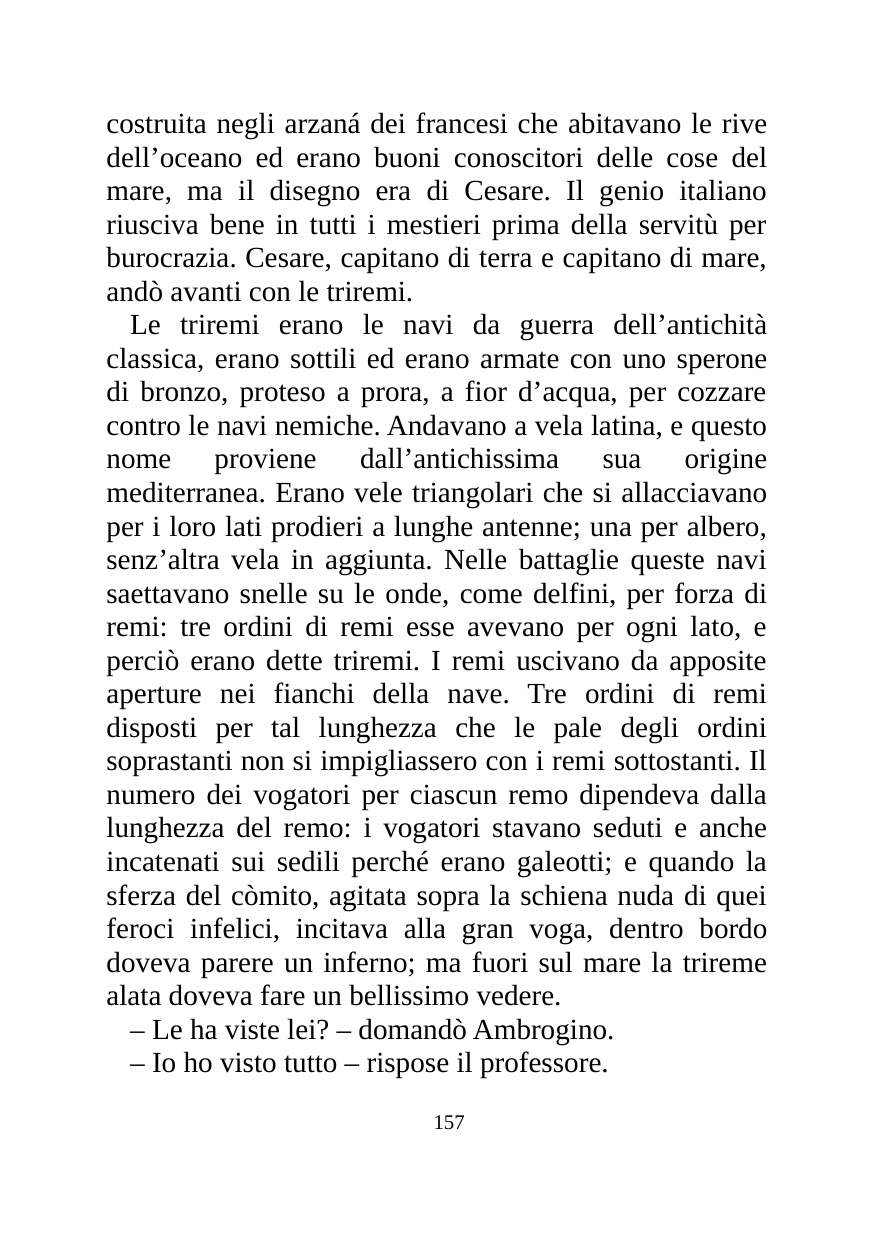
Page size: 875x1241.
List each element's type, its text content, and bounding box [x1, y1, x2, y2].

text costruita negli arzaná dei francesi che abitavano le rive dell’oceano ed erano buoni conoscitori delle cose del mare, ma il disegno era di Cesare. Il genio italiano riusciva bene in tutti i mestieri prima della servitù per burocrazia. Cesare, capitano di terra e capitano di mare, andò avanti con le triremi. [106, 106, 768, 307]
text – Le ha viste lei? – domandò Ambrogino. [106, 1012, 768, 1045]
text – Io ho visto tutto – rispose il professore. [106, 1045, 768, 1079]
text Le triremi erano le navi da guerra dell’antichità classica, erano sottili ed erano armate con uno sperone di bronzo, proteso a prora, a fior d’acqua, per cozzare contro le navi nemiche. Andavano a vela latina, e questo nome proviene dall’antichissima sua origine mediterranea. Erano vele triangolari che si allacciavano per i loro lati prodieri a lunghe antenne; una per albero, senz’altra vela in aggiunta. Nelle battaglie queste navi saettavano snelle su le onde, come delfini, per forza di remi: tre ordini di remi esse avevano per ogni lato, e perciò erano dette triremi. I remi uscivano da apposite aperture nei fianchi della nave. Tre ordini di remi disposti per tal lunghezza che le pale degli ordini soprastanti non si impigliassero con i remi sottostanti. Il numero dei vogatori per ciascun remo dipendeva dalla lunghezza del remo: i vogatori stavano seduti e anche incatenati sui sedili perché erano galeotti; e quando la sferza del còmito, agitata sopra la schiena nuda di quei feroci infelici, incitava alla gran voga, dentro bordo doveva parere un inferno; ma fuori sul mare la trireme alata doveva fare un bellissimo vedere. [106, 307, 768, 1012]
